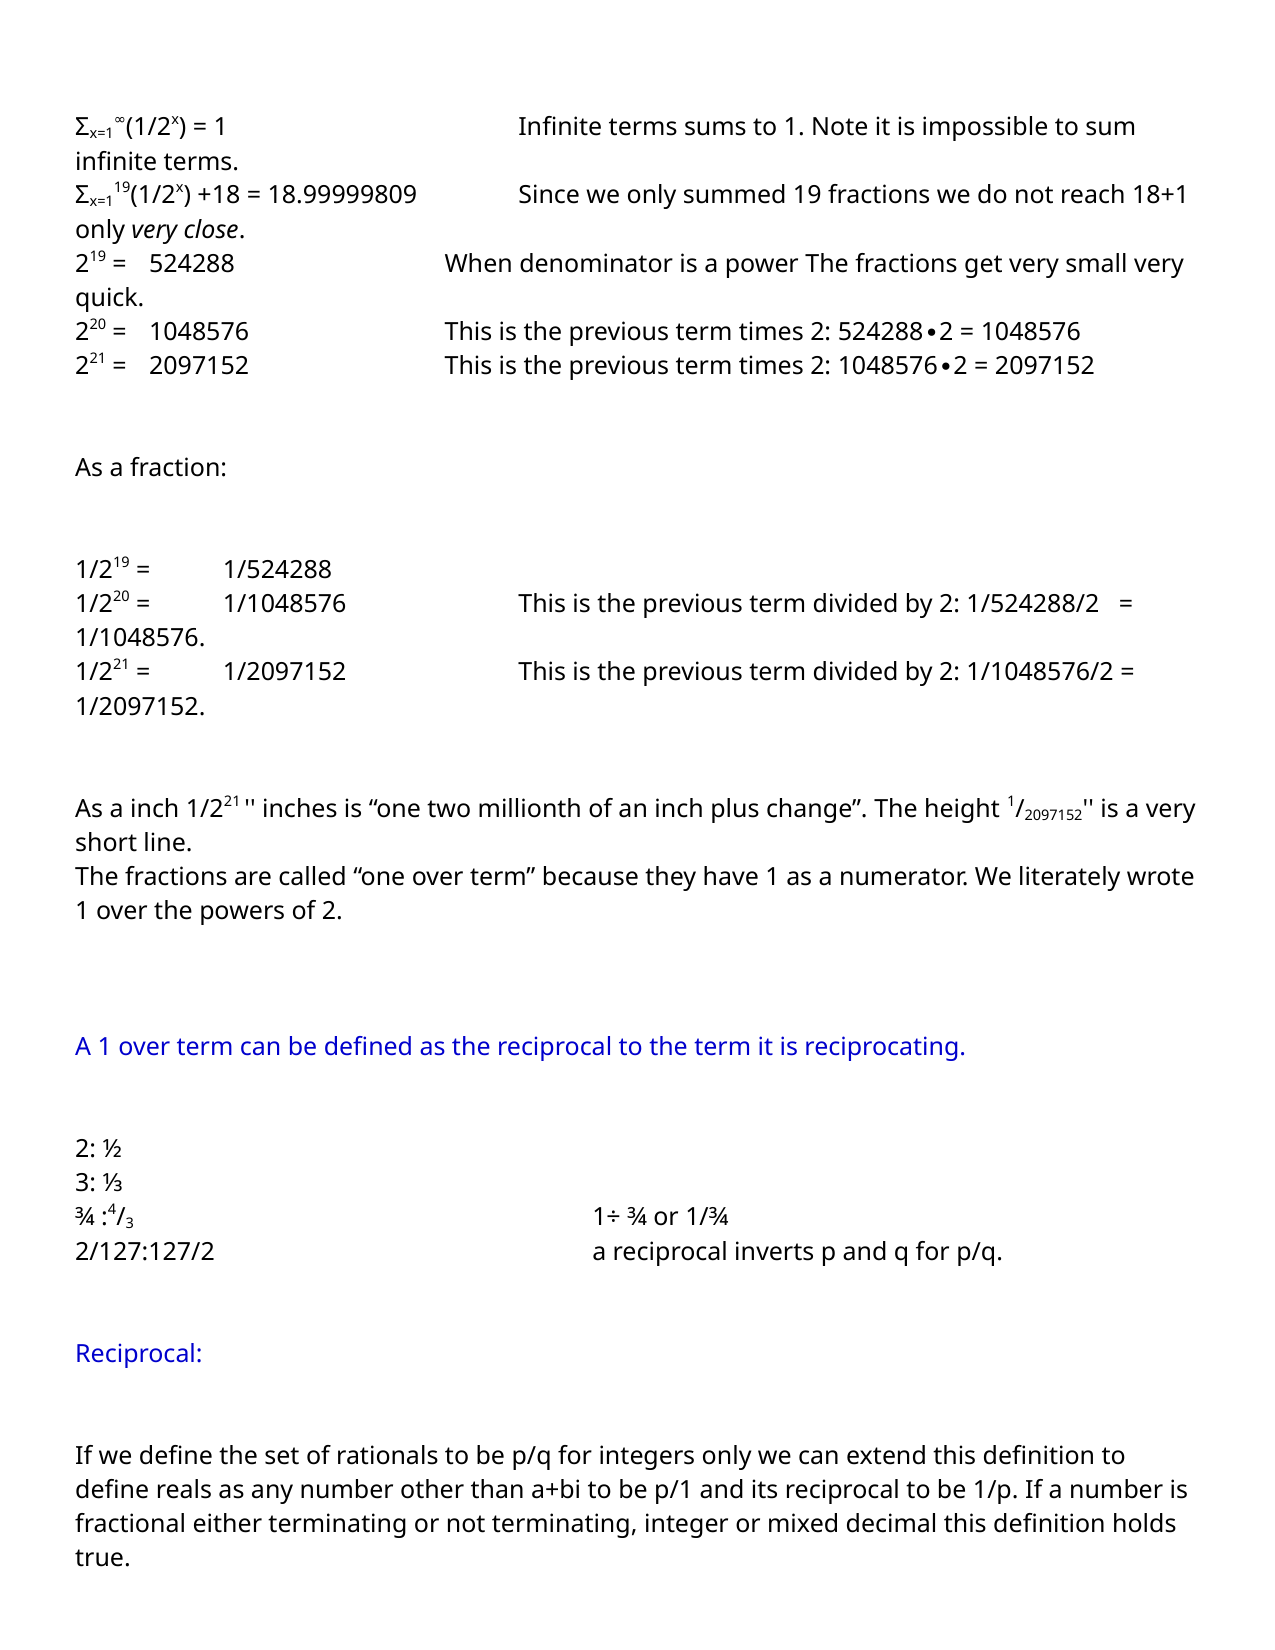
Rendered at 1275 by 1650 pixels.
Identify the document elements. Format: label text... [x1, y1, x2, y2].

text Σx=119(1/2x) +18 = 18.99999809 Since we only summed 19 fractions we do not reach 18+1 only very close. [75, 177, 1200, 245]
text Σx=1∞(1/2x) = 1 Infinite terms sums to 1. Note it is impossible to sum infinite terms. [75, 109, 1200, 177]
text 220 = 1048576 This is the previous term times 2: 524288∙2 = 1048576 [75, 313, 1200, 347]
text 221 = 2097152 This is the previous term times 2: 1048576∙2 = 2097152 [75, 347, 1200, 382]
text 1/221 = 1/2097152 This is the previous term divided by 2: 1/1048576/2 = 1/2097152. [75, 654, 1200, 722]
text If we define the set of rationals to be p/q for integers only we can extend this definition to define reals as any number other than a+bi to be p/1 and its reciprocal to be 1/p. If a number is fractional either terminating or not terminating, integer or mixed decimal this definition holds true. [75, 1437, 1200, 1574]
text 2: ½ [75, 1131, 1200, 1165]
text As a inch 1/221 '' inches is “one two millionth of an inch plus change”. The height 1/2097152'' is a very short line. [75, 790, 1200, 858]
text 1/220 = 1/1048576 This is the previous term divided by 2: 1/524288/2 = 1/1048576. [75, 586, 1200, 654]
text Reciprocal: [75, 1335, 1200, 1369]
text 3: ⅓ [75, 1165, 1200, 1199]
text A 1 over term can be defined as the reciprocal to the term it is reciprocating. [75, 1029, 1200, 1063]
text As a fraction: [75, 450, 1200, 484]
text 1/219 = 1/524288 [75, 552, 1200, 586]
text 219 = 524288 When denominator is a power The fractions get very small very quick. [75, 245, 1200, 313]
text The fractions are called “one over term” because they have 1 as a numerator. We literately wrote 1 over the powers of 2. [75, 858, 1200, 927]
text 2/127:127/2 a reciprocal inverts p and q for p/q. [75, 1233, 1200, 1267]
text ¾ :4/3 1÷ ¾ or 1/¾ [75, 1199, 1200, 1233]
